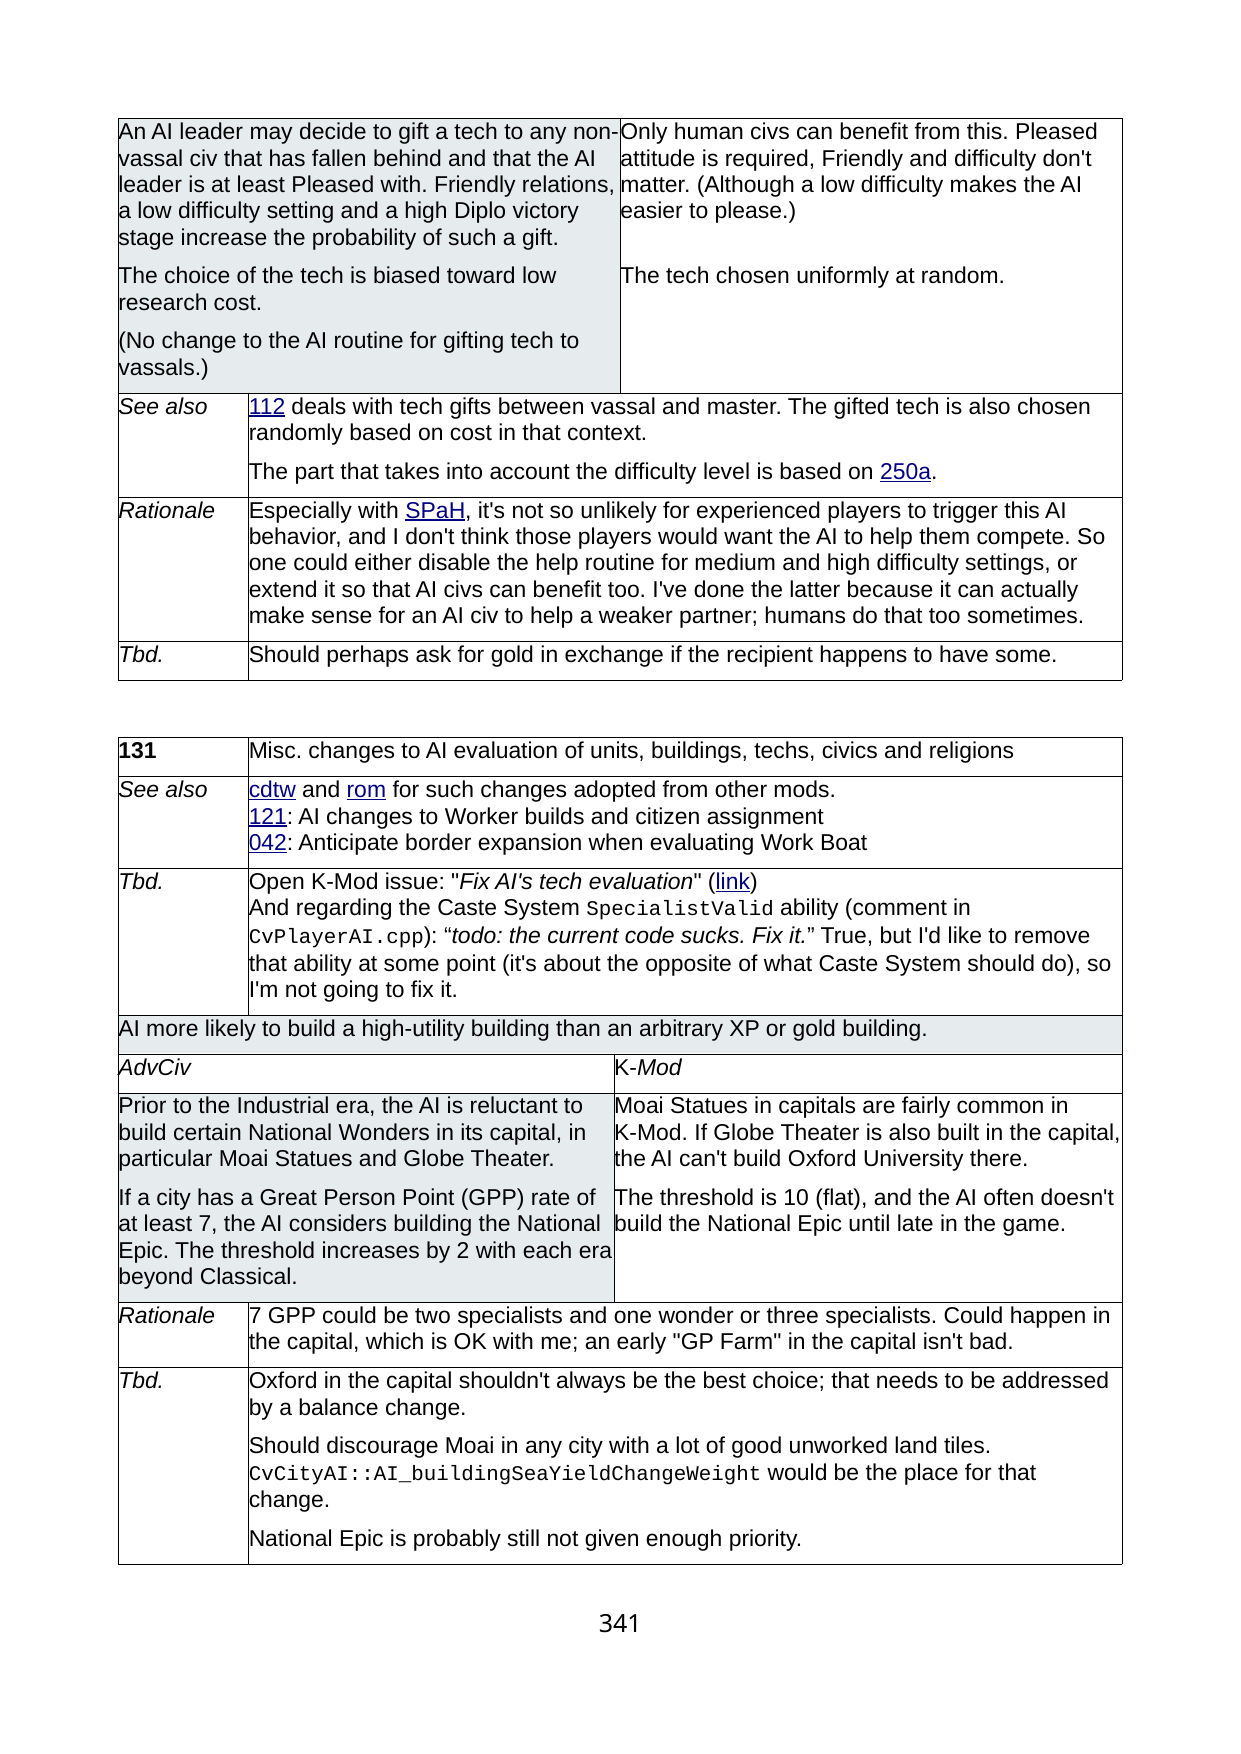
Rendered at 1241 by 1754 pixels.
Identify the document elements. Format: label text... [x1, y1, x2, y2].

table_cell See also [119, 394, 248, 497]
table_cell K-Mod [615, 1055, 1122, 1092]
table_cell Moai Statues in capitals are fairly common in K‑Mod. If Globe Theater is also built in the capital, the AI can't build Oxford University there. The threshold is 10 (flat), and the AI often doesn't build the National Epic until late in the game. [615, 1094, 1122, 1302]
table_header 131 [119, 738, 248, 776]
table_header Misc. changes to AI evaluation of units, buildings, techs, civics and religions [249, 738, 1122, 776]
table_cell See also [119, 777, 248, 868]
table_cell 112 deals with tech gifts between vassal and master. The gifted tech is also chosen randomly based on cost in that context. The part that takes into account the difficulty level is based on 250a. [249, 394, 1122, 497]
table_cell Oxford in the capital shouldn't always be the best choice; that needs to be addressed by a balance change. Should discourage Moai in any city with a lot of good unworked land tiles. CvCityAI::AI_buildingSeaYieldChangeWeight would be the place for that change. National Epic is probably still not given enough priority. [249, 1368, 1122, 1564]
table_cell 7 GPP could be two specialists and one wonder or three specialists. Could happen in the capital, which is OK with me; an early "GP Farm" in the capital isn't bad. [249, 1303, 1122, 1367]
table_cell Should perhaps ask for gold in exchange if the recipient happens to have some. [249, 642, 1122, 680]
table_cell cdtw and rom for such changes adopted from other mods. 121: AI changes to Worker builds and citizen assignment 042: Anticipate border expansion when evaluating Work Boat [249, 777, 1122, 868]
table_cell Especially with SPaH, it's not so unlikely for experienced players to trigger this AI behavior, and I don't think those players would want the AI to help them compete. So one could either disable the help routine for medium and high difficulty settings, or extend it so that AI civs can benefit too. I've done the latter because it can actually make sense for an AI civ to help a weaker partner; humans do that too sometimes. [249, 498, 1122, 641]
table_cell Tbd. [119, 1368, 248, 1564]
table_cell Rationale [119, 498, 248, 641]
table_cell An AI leader may decide to gift a tech to any non-vassal civ that has fallen behind and that the AI leader is at least Pleased with. Friendly relations, a low difficulty setting and a high Diplo victory stage increase the probability of such a gift. The choice of the tech is biased toward low research cost. (No change to the AI routine for gifting tech to vassals.) [119, 119, 620, 393]
table_cell Rationale [119, 1303, 248, 1367]
table_cell AdvCiv [119, 1055, 614, 1092]
table_cell AI more likely to build a high-utility building than an arbitrary XP or gold building. [119, 1016, 1122, 1053]
table_cell Only human civs can benefit from this. Pleased attitude is required, Friendly and difficulty don't matter. (Although a low difficulty makes the AI easier to please.) The tech chosen uniformly at random. [621, 119, 1122, 393]
table_cell Open K-Mod issue: "Fix AI's tech evaluation" (link) And regarding the Caste System SpecialistValid ability (comment in CvPlayerAI.cpp): “todo: the current code sucks. Fix it.” True, but I'd like to remove that ability at some point (it's about the opposite of what Caste System should do), so I'm not going to fix it. [249, 869, 1122, 1015]
table_cell Tbd. [119, 869, 248, 1015]
table_cell Tbd. [119, 642, 248, 680]
table_cell Prior to the Industrial era, the AI is reluctant to build certain National Wonders in its capital, in particular Moai Statues and Globe Theater. If a city has a Great Person Point (GPP) rate of at least 7, the AI considers building the National Epic. The threshold increases by 2 with each era beyond Classical. [119, 1094, 614, 1302]
